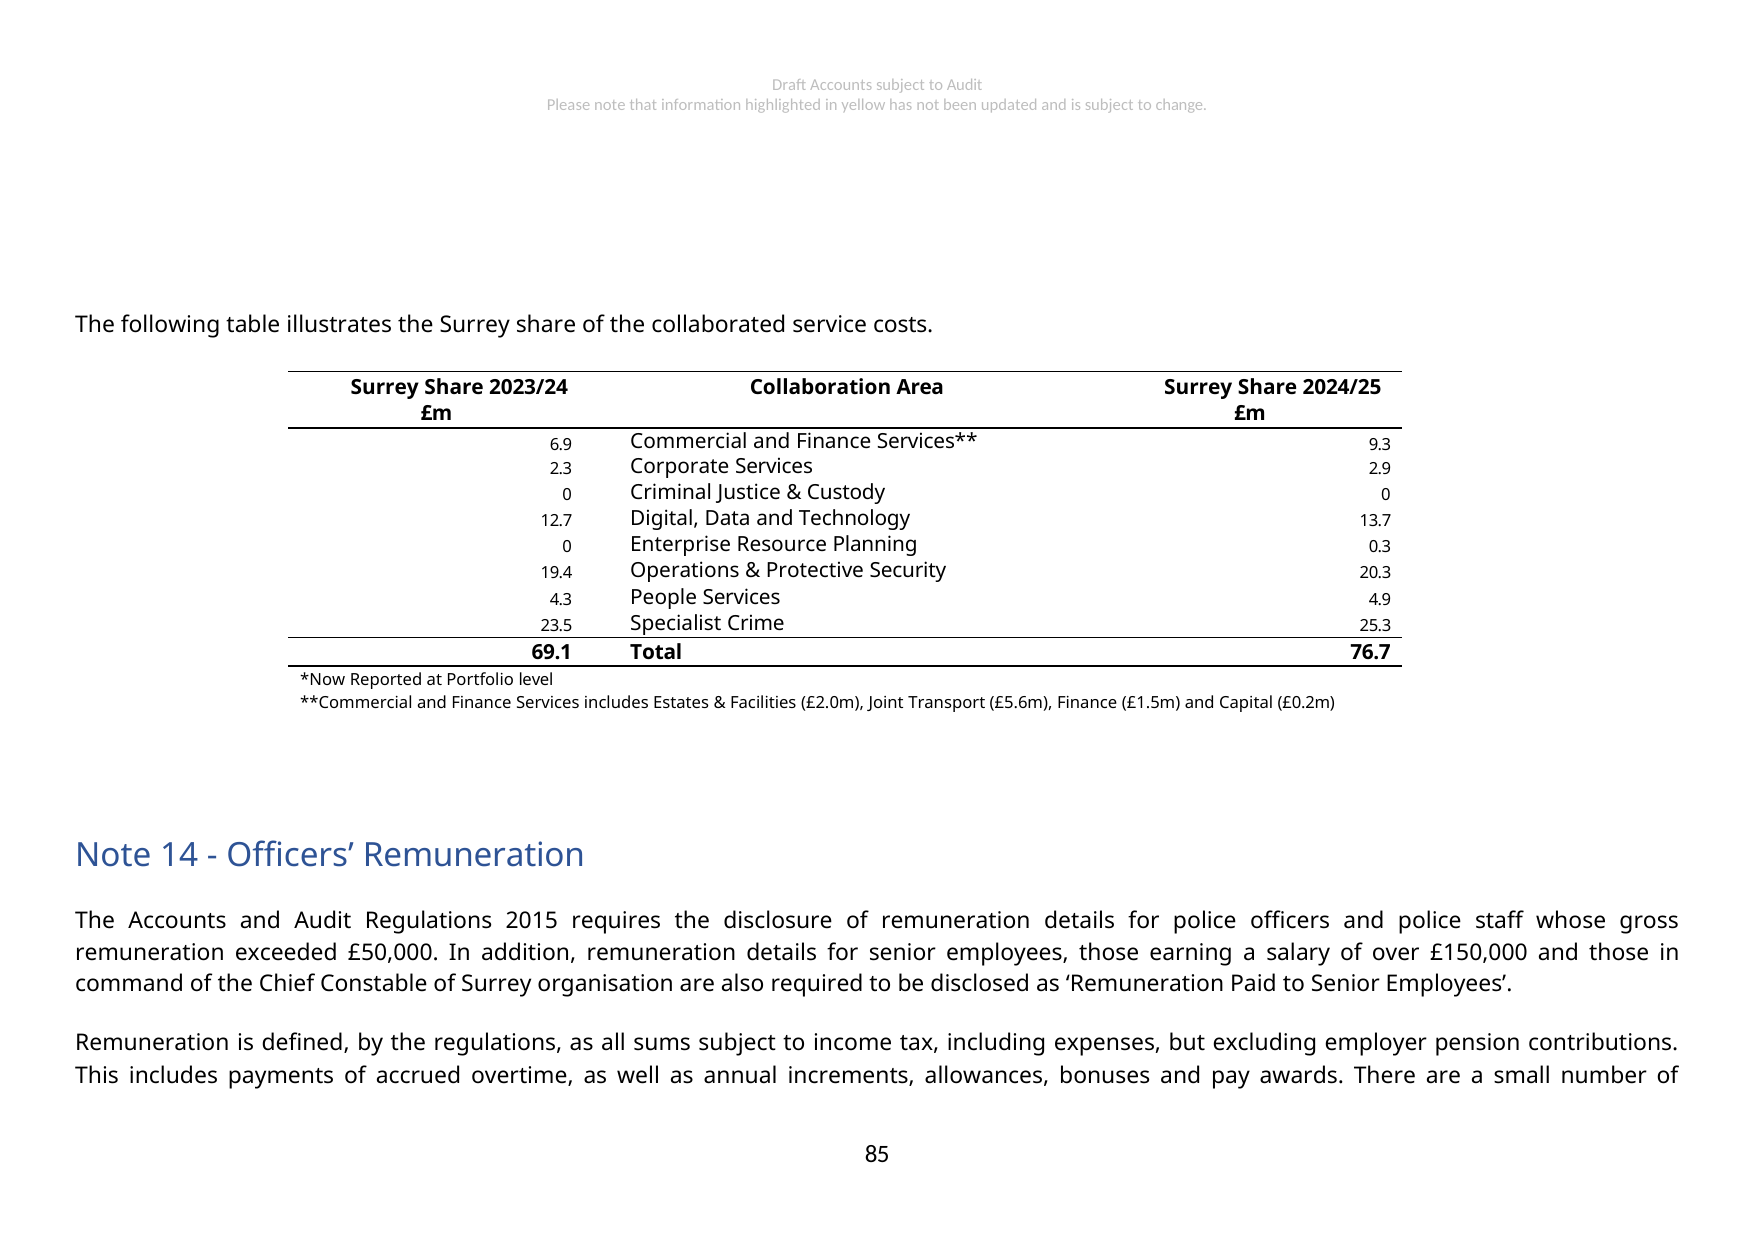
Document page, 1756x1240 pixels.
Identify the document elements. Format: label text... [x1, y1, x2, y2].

table_cell 9.3 [1063, 429, 1402, 454]
text The following table illustrates the Surrey share of the collaborated service costs. [75, 308, 1711, 339]
table_cell £m [288, 400, 601, 427]
table_cell 6.9 [288, 429, 601, 454]
table_cell 25.3 [1063, 611, 1402, 637]
table_cell 2.9 [1063, 454, 1402, 480]
table_cell £m [1063, 400, 1402, 427]
table_cell 4.3 [288, 585, 601, 611]
table_header Surrey Share 2024/25 [1063, 372, 1402, 400]
table_cell 76.7 [1063, 638, 1402, 665]
table_header Collaboration Area [601, 372, 1063, 400]
table_header Surrey Share 2023/24 [288, 372, 601, 400]
text *Now Reported at Portfolio level [300, 668, 1711, 691]
table_cell 23.5 [288, 611, 601, 637]
table_cell 13.7 [1063, 506, 1402, 532]
table_cell [601, 400, 1063, 427]
text The Accounts and Audit Regulations 2015 requires the disclosure of remuneration details for police officers and police staff whose gross remuneration exceeded £50,000. In addition, remuneration details for senior employees, those earning a salary of over £150,000 and those in command of the Chief Constable of Surrey organisation are also required to be disclosed as ‘Remuneration Paid to Senior Employees’. [75, 904, 1681, 998]
table_cell 19.4 [288, 559, 601, 585]
subtitle Note 14 - Officers’ Remuneration [75, 830, 1711, 876]
table_cell 69.1 [288, 638, 601, 665]
table_cell Commercial and Finance Services** [601, 429, 1063, 454]
table_cell Corporate Services [601, 454, 1063, 480]
table_cell 0 [288, 480, 601, 506]
table_cell Criminal Justice & Custody [601, 480, 1063, 506]
table_cell People Services [601, 585, 1063, 611]
table_cell Digital, Data and Technology [601, 506, 1063, 532]
table_cell 2.3 [288, 454, 601, 480]
table_cell 4.9 [1063, 585, 1402, 611]
table_cell 0.3 [1063, 533, 1402, 558]
table_cell 12.7 [288, 506, 601, 532]
text **Commercial and Finance Services includes Estates & Facilities (£2.0m), Joint Transport (£5.6m), Finance (£1.5m) and Capital (£0.2m) [300, 691, 1711, 713]
text Remuneration is defined, by the regulations, as all sums subject to income tax, including expenses, but excluding employer pension contributions. This includes payments of accrued overtime, as well as annual increments, allowances, bonuses and pay awards. There are a small number of [75, 1026, 1681, 1091]
table_cell Enterprise Resource Planning [601, 533, 1063, 558]
table_cell 0 [1063, 480, 1402, 506]
table_cell Specialist Crime [601, 611, 1063, 637]
table_cell Total [601, 638, 1063, 665]
table_cell 0 [288, 533, 601, 558]
table_cell 20.3 [1063, 559, 1402, 585]
table_cell Operations & Protective Security [601, 559, 1063, 585]
